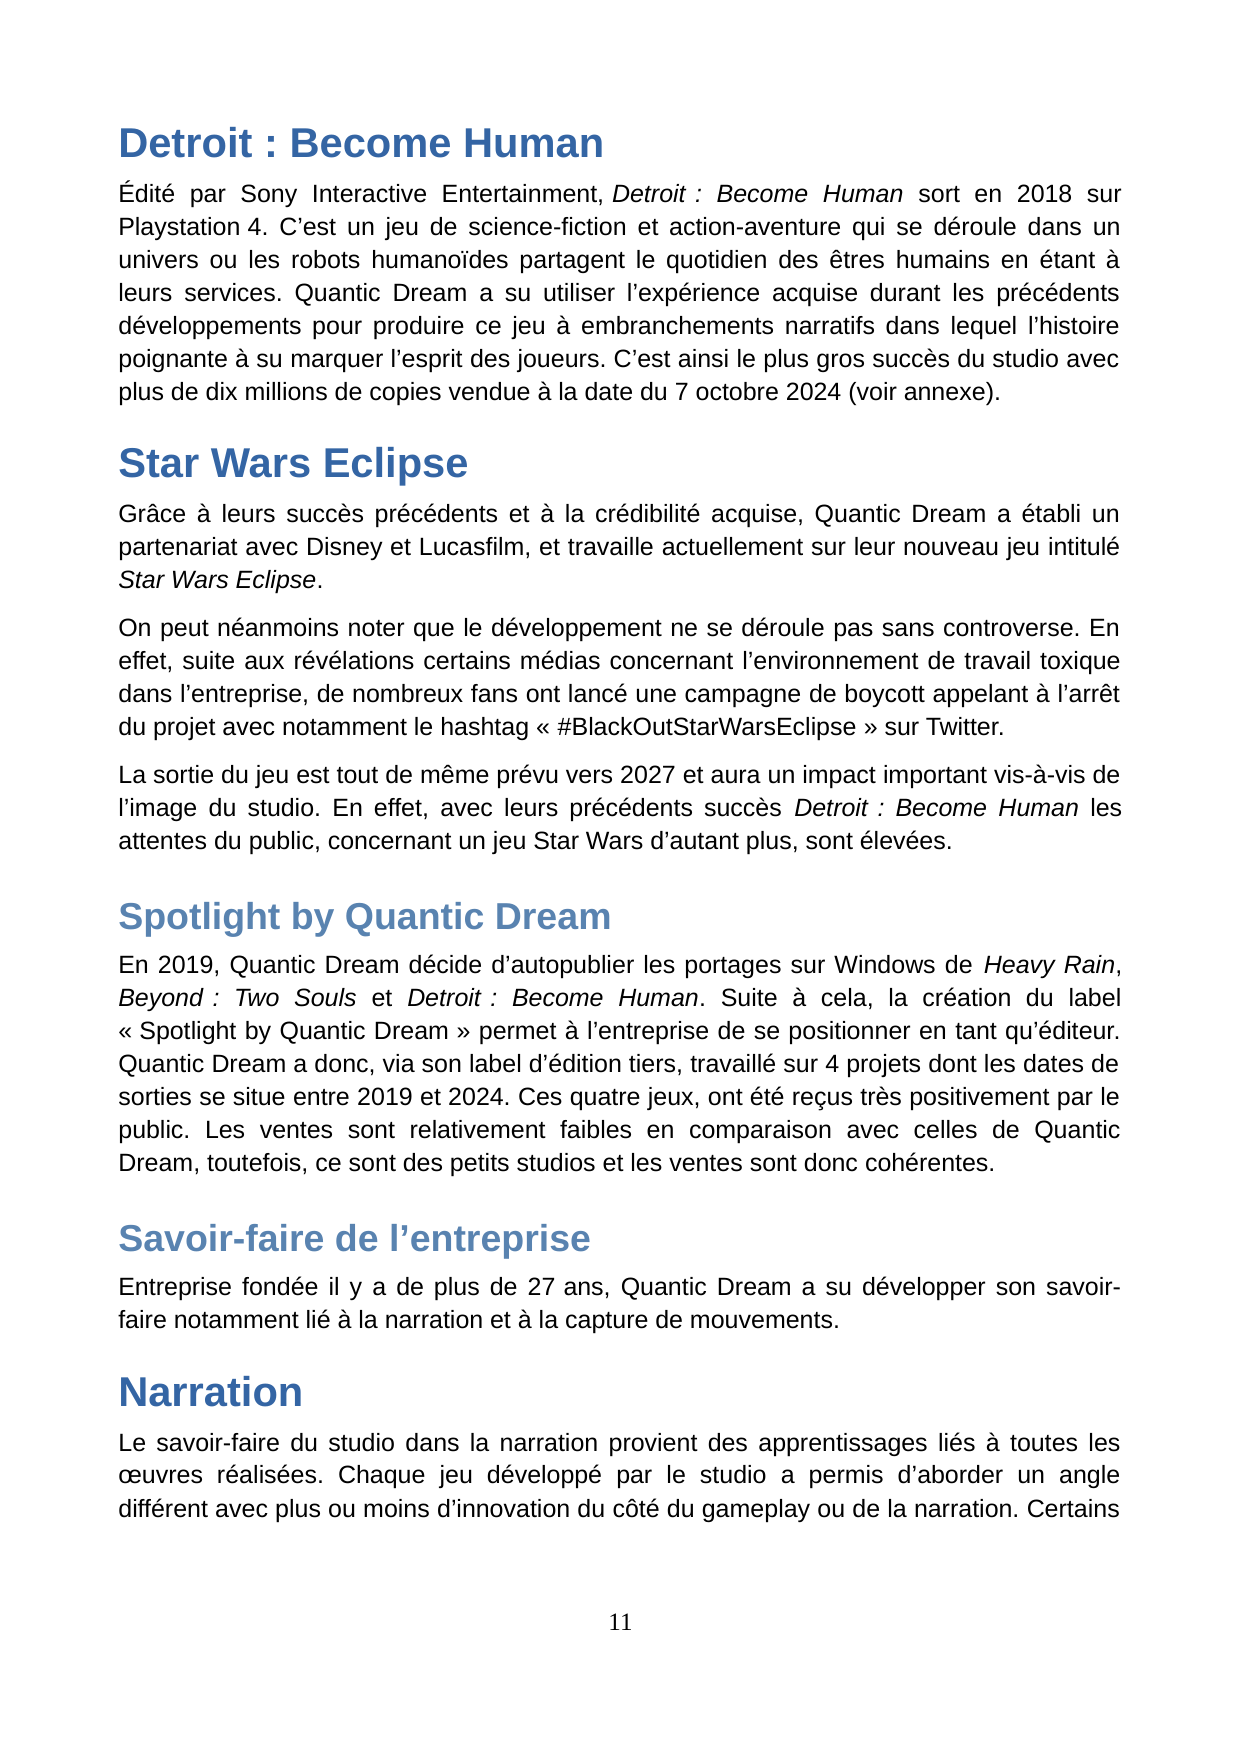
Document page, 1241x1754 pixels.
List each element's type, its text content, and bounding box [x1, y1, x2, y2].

subtitle Star Wars Eclipse [118, 439, 1122, 487]
text On peut néanmoins noter que le développement ne se déroule pas sans controverse. En effet, suite aux révélations certains médias concernant l’environnement de travail toxique dans l’entreprise, de nombreux fans ont lancé une campagne de boycott appelant à l’arrêt du projet avec notamment le hashtag « #BlackOutStarWarsEclipse » sur Twitter. [118, 613, 1122, 741]
subtitle Savoir-faire de l’entreprise [118, 1216, 1122, 1259]
text La sortie du jeu est tout de même prévu vers 2027 et aura un impact important vis-à-vis de l’image du studio. En effet, avec leurs précédents succès Detroit : Become Human les attentes du public, concernant un jeu Star Wars d’autant plus, sont élevées. [118, 759, 1122, 854]
text En 2019, Quantic Dream décide d’autopublier les portages sur Windows de Heavy Rain, Beyond : Two Souls et Detroit : Become Human. Suite à cela, la création du label « Spotlight by Quantic Dream » permet à l’entreprise de se positionner en tant qu’éditeur. Quantic Dream a donc, via son label d’édition tiers, travaillé sur 4 projets dont les dates de sorties se situe entre 2019 et 2024. Ces quatre jeux, ont été reçus très positivement par le public. Les ventes sont relativement faibles en comparaison avec celles de Quantic Dream, toutefois, ce sont des petits studios et les ventes sont donc cohérentes. [118, 950, 1122, 1177]
subtitle Spotlight by Quantic Dream [118, 894, 1122, 937]
subtitle Detroit : Become Human [118, 118, 1122, 166]
text Grâce à leurs succès précédents et à la crédibilité acquise, Quantic Dream a établi un partenariat avec Disney et Lucasfilm, et travaille actuellement sur leur nouveau jeu intitulé Star Wars Eclipse. [118, 499, 1122, 594]
text Entreprise fondée il y a de plus de 27 ans, Quantic Dream a su développer son savoir-faire notamment lié à la narration et à la capture de mouvements. [118, 1272, 1122, 1334]
text Édité par Sony Interactive Entertainment, Detroit : Become Human sort en 2018 sur Playstation 4. C’est un jeu de science-fiction et action-aventure qui se déroule dans un univers ou les robots humanoïdes partagent le quotidien des êtres humains en étant à leurs services. Quantic Dream a su utiliser l’expérience acquise durant les précédents développements pour produire ce jeu à embranchements narratifs dans lequel l’histoire poignante à su marquer l’esprit des joueurs. C’est ainsi le plus gros succès du studio avec plus de dix millions de copies vendue à la date du 7 octobre 2024 (voir annexe). [118, 178, 1122, 405]
text Le savoir-faire du studio dans la narration provient des apprentissages liés à toutes les œuvres réalisées. Chaque jeu développé par le studio a permis d’aborder un angle différent avec plus ou moins d’innovation du côté du gameplay ou de la narration. Certains [118, 1427, 1122, 1522]
subtitle Narration [118, 1367, 1122, 1415]
